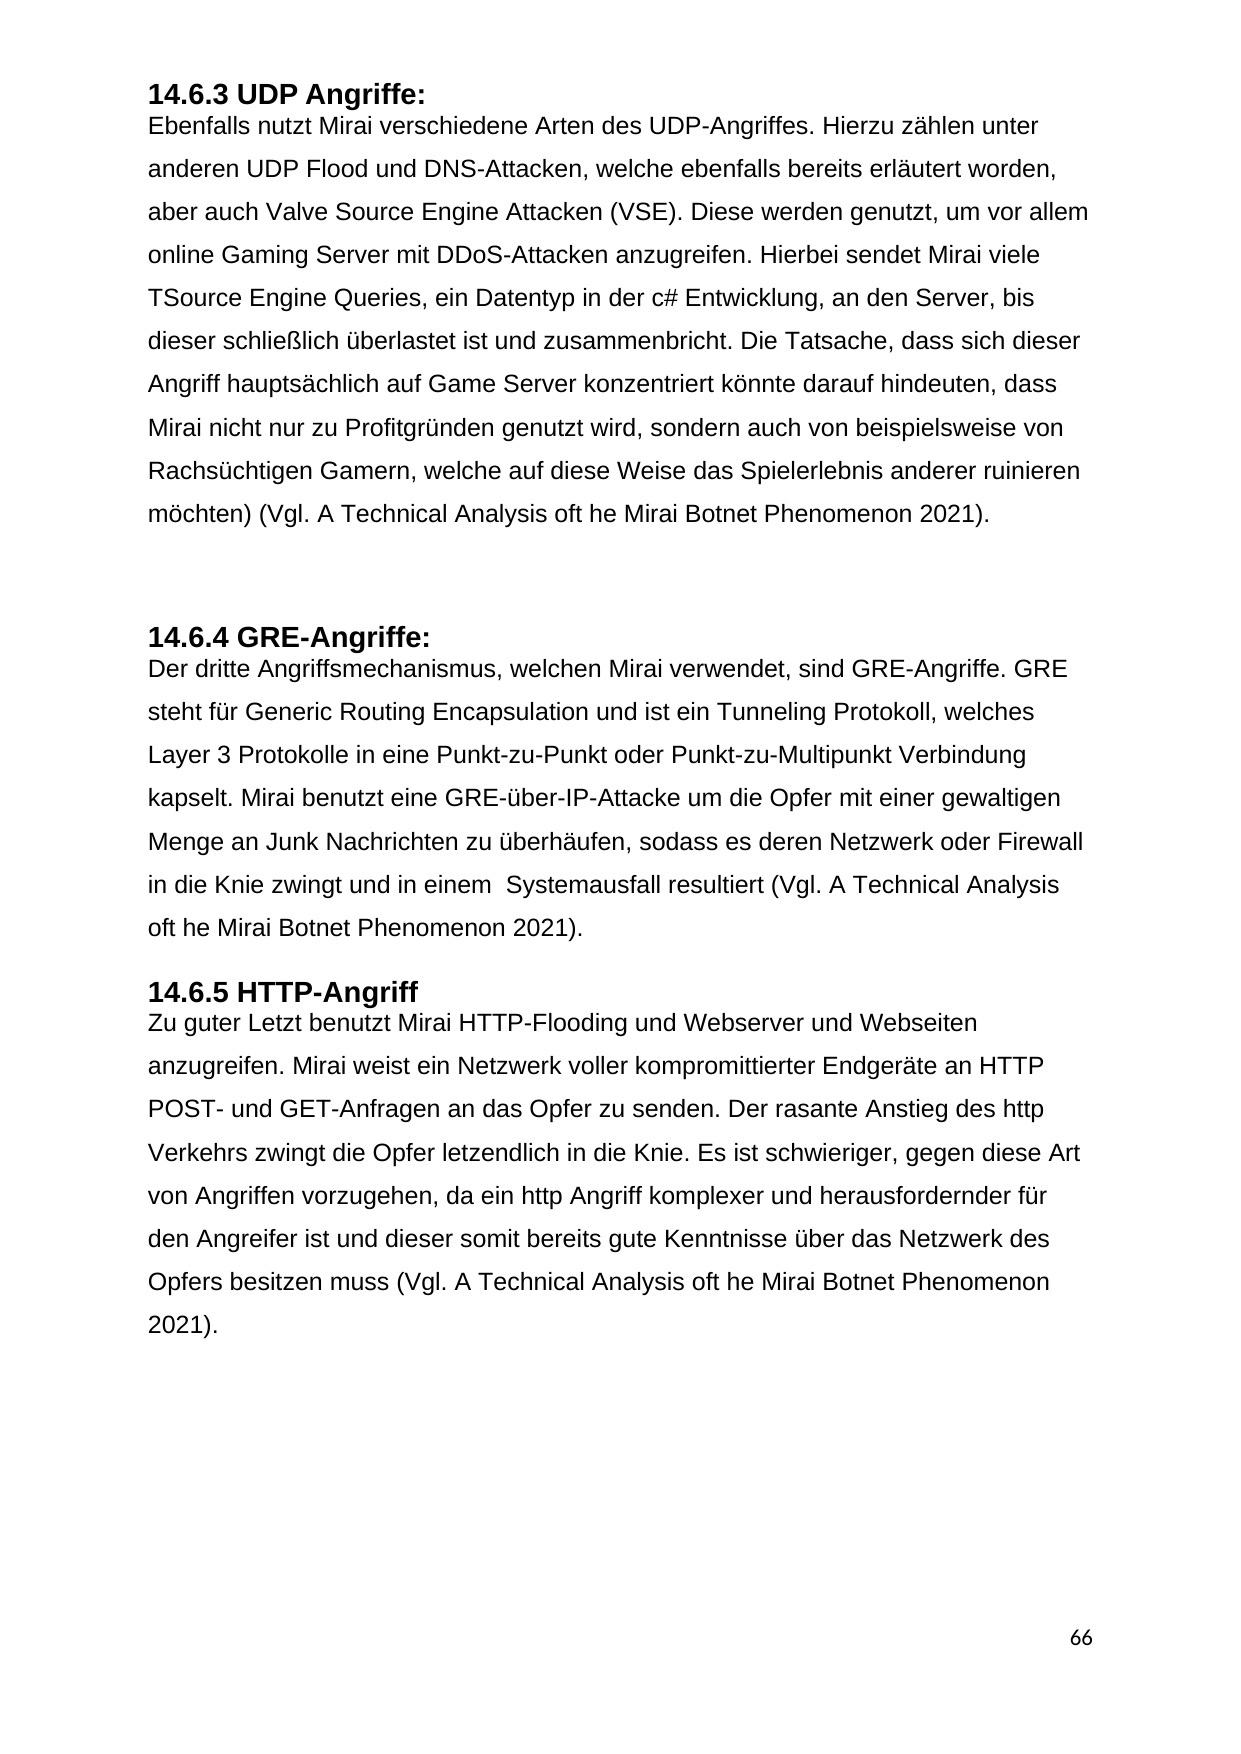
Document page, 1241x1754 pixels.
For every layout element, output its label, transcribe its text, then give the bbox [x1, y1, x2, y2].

subtitle 14.6.4 GRE-Angriffe: [148, 620, 1093, 654]
text Der dritte Angriffsmechanismus, welchen Mirai verwendet, sind GRE-Angriffe. GRE steht für Generic Routing Encapsulation und ist ein Tunneling Protokoll, welches Layer 3 Protokolle in eine Punkt-zu-Punkt oder Punkt-zu-Multipunkt Verbindung kapselt. Mirai benutzt eine GRE-über-IP-Attacke um die Opfer mit einer gewaltigen Menge an Junk Nachrichten zu überhäufen, sodass es deren Netzwerk oder Firewall in die Knie zwingt und in einem Systemausfall resultiert (Vgl. A Technical Analysis oft he Mirai Botnet Phenomenon 2021). [148, 654, 1093, 941]
text Ebenfalls nutzt Mirai verschiedene Arten des UDP-Angriffes. Hierzu zählen unter anderen UDP Flood und DNS-Attacken, welche ebenfalls bereits erläutert worden, aber auch Valve Source Engine Attacken (VSE). Diese werden genutzt, um vor allem online Gaming Server mit DDoS-Attacken anzugreifen. Hierbei sendet Mirai viele TSource Engine Queries, ein Datentyp in der c# Entwicklung, an den Server, bis dieser schließlich überlastet ist und zusammenbricht. Die Tatsache, dass sich dieser Angriff hauptsächlich auf Game Server konzentriert könnte darauf hindeuten, dass Mirai nicht nur zu Profitgründen genutzt wird, sondern auch von beispielsweise von Rachsüchtigen Gamern, welche auf diese Weise das Spielerlebnis anderer ruinieren möchten) (Vgl. A Technical Analysis oft he Mirai Botnet Phenomenon 2021). [148, 111, 1093, 527]
subtitle 14.6.3 UDP Angriffe: [148, 77, 1093, 111]
subtitle 14.6.5 HTTP-Angriff [148, 974, 1093, 1008]
text Zu guter Letzt benutzt Mirai HTTP-Flooding und Webserver und Webseiten anzugreifen. Mirai weist ein Netzwerk voller kompromittierter Endgeräte an HTTP POST- und GET-Anfragen an das Opfer zu senden. Der rasante Anstieg des http Verkehrs zwingt die Opfer letzendlich in die Knie. Es ist schwieriger, gegen diese Art von Angriffen vorzugehen, da ein http Angriff komplexer und herausfordernder für den Angreifer ist und dieser somit bereits gute Kenntnisse über das Netzwerk des Opfers besitzen muss (Vgl. A Technical Analysis oft he Mirai Botnet Phenomenon 2021). [148, 1008, 1093, 1339]
